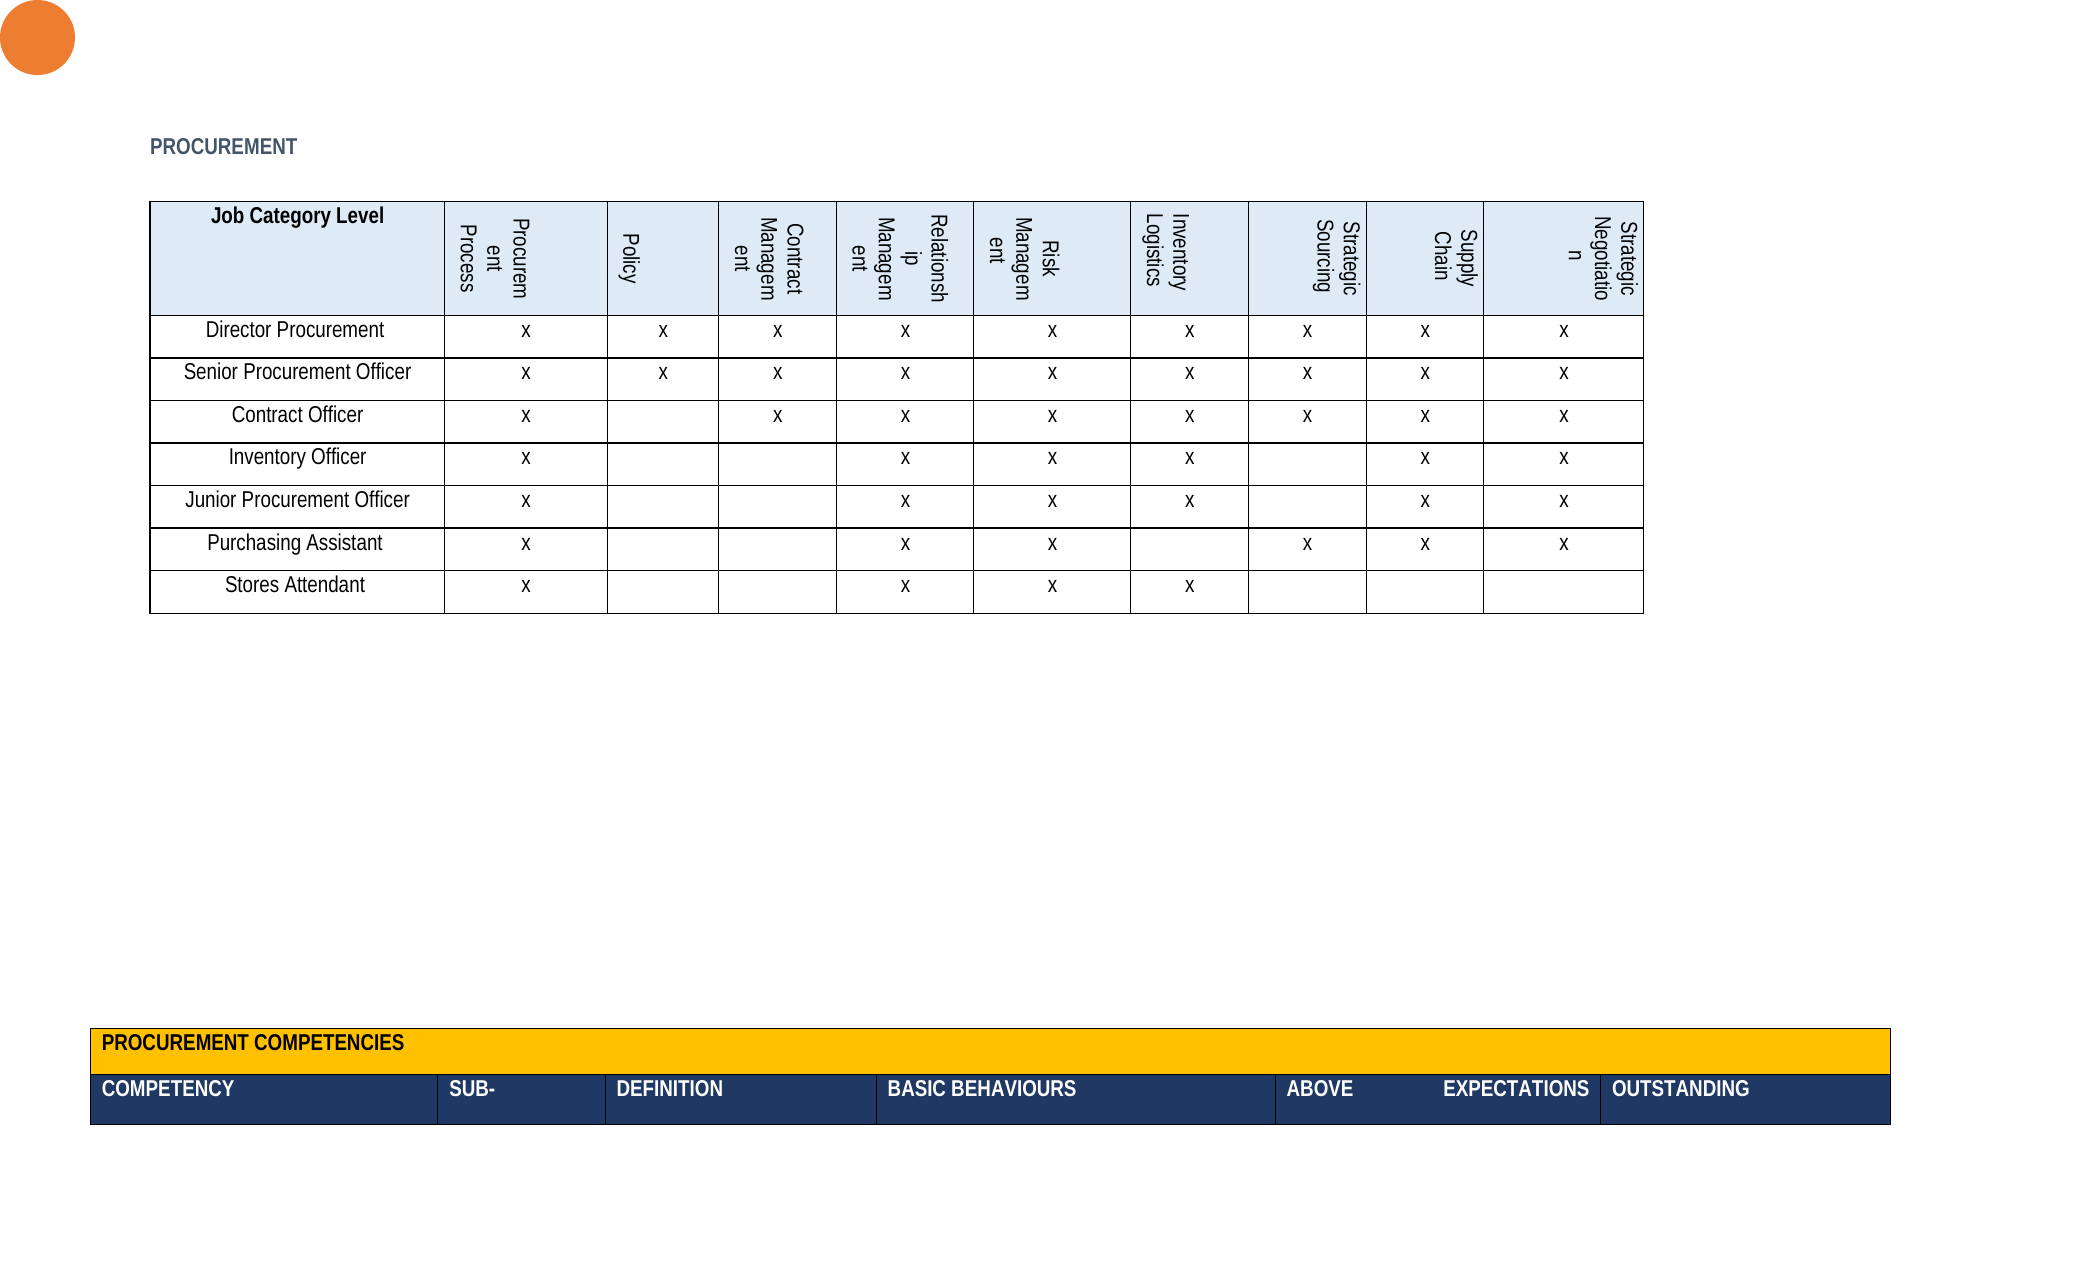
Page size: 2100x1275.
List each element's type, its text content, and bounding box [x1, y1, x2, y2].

table_cell x [1131, 571, 1248, 612]
table_header Policy [608, 202, 718, 315]
table_cell [719, 571, 836, 612]
table_cell x [1249, 316, 1366, 357]
table_cell x [974, 316, 1130, 357]
table_cell x [1484, 401, 1643, 442]
table_header Job Category Level [151, 202, 444, 315]
table_cell OUTSTANDING [1601, 1075, 1890, 1124]
table_cell x [445, 359, 607, 400]
table_cell x [1367, 401, 1483, 442]
table_cell x [1484, 486, 1643, 527]
table_cell Stores Attendant [151, 571, 444, 612]
table_cell [608, 529, 718, 570]
table_cell x [719, 359, 836, 400]
table_cell x [974, 486, 1130, 527]
table_cell x [837, 486, 973, 527]
table_cell [719, 444, 836, 485]
table_cell x [837, 571, 973, 612]
table_cell [719, 486, 836, 527]
table_cell SUB- [438, 1075, 605, 1124]
table_cell x [974, 359, 1130, 400]
table_cell Contract Officer [151, 401, 444, 442]
table_cell x [445, 444, 607, 485]
table_cell x [445, 316, 607, 357]
table_cell [1249, 571, 1366, 612]
table_cell x [1367, 359, 1483, 400]
table_cell x [837, 444, 973, 485]
table_cell x [974, 444, 1130, 485]
table_cell x [445, 571, 607, 612]
table_cell DEFINITION [606, 1075, 876, 1124]
table_cell x [608, 359, 718, 400]
table_cell [608, 571, 718, 612]
table_header Strategic Sourcing [1249, 202, 1366, 315]
table_cell x [1367, 529, 1483, 570]
table_cell x [837, 316, 973, 357]
table_cell x [1367, 444, 1483, 485]
table_cell Inventory Officer [151, 444, 444, 485]
table_cell x [974, 529, 1130, 570]
table_cell x [1131, 486, 1248, 527]
table_cell [1484, 571, 1643, 612]
table_header Relationship Management [837, 202, 973, 315]
table_cell x [1131, 444, 1248, 485]
table_cell x [974, 401, 1130, 442]
table_cell ABOVE EXPECTATIONS [1276, 1075, 1600, 1124]
table_header Contract Management [719, 202, 836, 315]
table_cell Junior Procurement Officer [151, 486, 444, 527]
subtitle PROCUREMENT [150, 133, 1950, 159]
table_cell [1249, 486, 1366, 527]
table_cell x [837, 529, 973, 570]
table_cell BASIC BEHAVIOURS [877, 1075, 1275, 1124]
table_cell [608, 486, 718, 527]
table_cell x [1131, 401, 1248, 442]
table_cell x [1249, 401, 1366, 442]
table_cell x [1131, 359, 1248, 400]
table_cell x [445, 529, 607, 570]
table_header Risk Management [974, 202, 1130, 315]
table_cell Director Procurement [151, 316, 444, 357]
table_cell [608, 401, 718, 442]
table_cell x [1367, 316, 1483, 357]
table_header Supply Chain [1367, 202, 1483, 315]
table_cell x [837, 359, 973, 400]
table_cell [1131, 529, 1248, 570]
table_cell x [1484, 529, 1643, 570]
table_cell x [1484, 444, 1643, 485]
table_cell x [1484, 359, 1643, 400]
table_header Procurement Process [445, 202, 607, 315]
table_cell [1367, 571, 1483, 612]
table_header Inventory Logistics [1131, 202, 1248, 315]
table_cell [1249, 444, 1366, 485]
table_cell x [1249, 529, 1366, 570]
table_cell x [1367, 486, 1483, 527]
table_header Strategic Negotiation [1484, 202, 1643, 315]
table_cell x [445, 401, 607, 442]
table_header PROCUREMENT COMPETENCIES [91, 1029, 1890, 1074]
table_cell x [1484, 316, 1643, 357]
table_cell COMPETENCY [91, 1075, 437, 1124]
table_cell Purchasing Assistant [151, 529, 444, 570]
table_cell x [445, 486, 607, 527]
table_cell x [1249, 359, 1366, 400]
table_cell x [719, 401, 836, 442]
table_cell x [1131, 316, 1248, 357]
table_cell [608, 444, 718, 485]
table_cell x [608, 316, 718, 357]
table_cell [719, 529, 836, 570]
table_cell x [974, 571, 1130, 612]
table_cell Senior Procurement Officer [151, 359, 444, 400]
table_cell x [719, 316, 836, 357]
table_cell x [837, 401, 973, 442]
